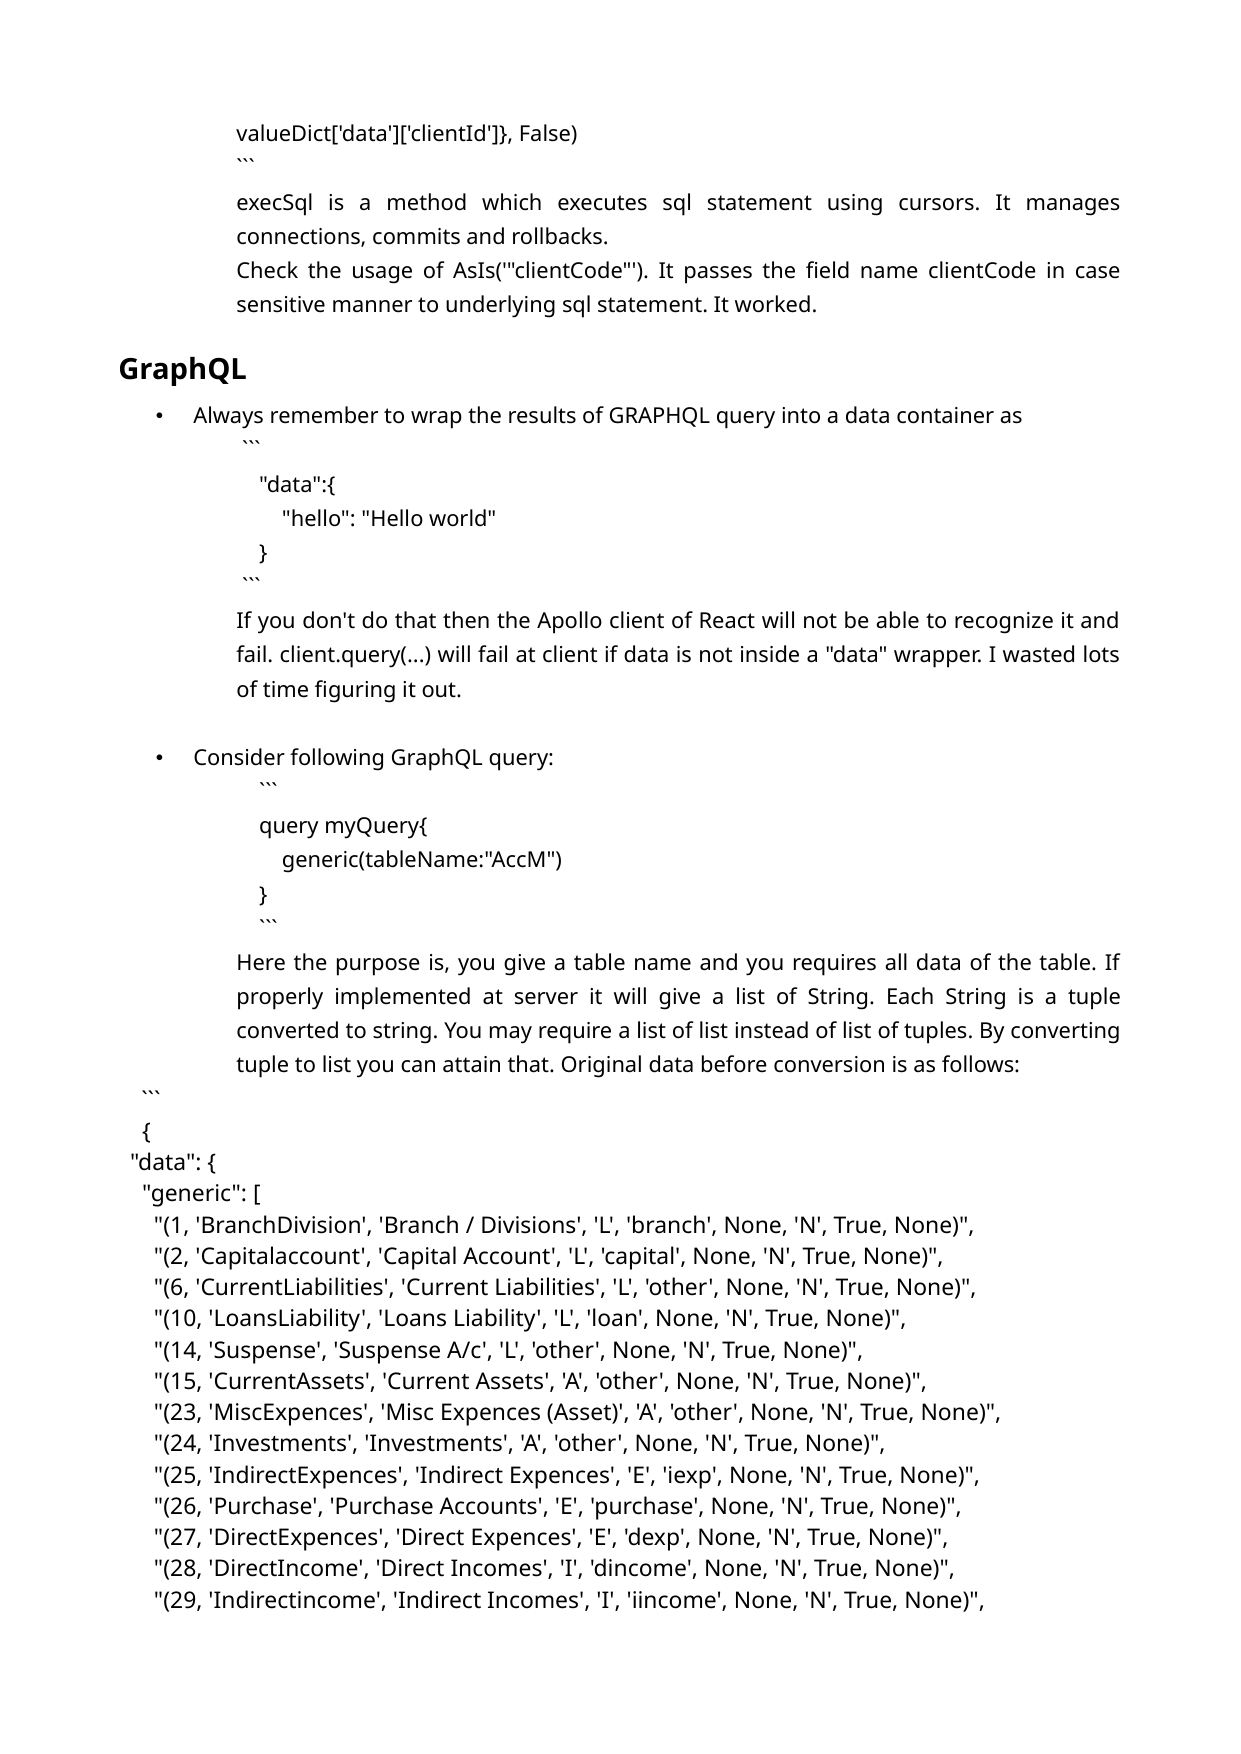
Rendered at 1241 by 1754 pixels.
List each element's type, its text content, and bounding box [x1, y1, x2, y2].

text "(25, 'IndirectExpences', 'Indirect Expences', 'E', 'iexp', None, 'N', True, None)", [118, 1459, 1122, 1490]
text } [236, 537, 1122, 567]
subtitle GraphQL [118, 348, 1122, 388]
text "(15, 'CurrentAssets', 'Current Assets', 'A', 'other', None, 'N', True, None)", [118, 1365, 1122, 1396]
text If you don't do that then the Apollo client of React will not be able to recognize it and fail. client.query(...) will fail at client if data is not inside a "data" wrapper. I wasted lots of time figuring it out. [236, 605, 1122, 703]
text ``` [236, 152, 1122, 182]
text Here the purpose is, you give a table name and you requires all data of the table. If properly implemented at server it will give a list of String. Each String is a tuple converted to string. You may require a list of list instead of list of tuples. By converting tuple to list you can attain that. Original data before conversion is as follows: [236, 947, 1122, 1079]
text "(6, 'CurrentLiabilities', 'Current Liabilities', 'L', 'other', None, 'N', True, None)", [118, 1271, 1122, 1302]
text ``` [236, 434, 1122, 464]
text "data": { [118, 1146, 1122, 1177]
text "(27, 'DirectExpences', 'Direct Expences', 'E', 'dexp', None, 'N', True, None)", [118, 1521, 1122, 1552]
text ``` [236, 913, 1122, 943]
text query myQuery{ [236, 810, 1122, 840]
text "(1, 'BranchDivision', 'Branch / Divisions', 'L', 'branch', None, 'N', True, None)", [118, 1209, 1122, 1240]
text } [236, 879, 1122, 908]
text "generic": [ [118, 1177, 1122, 1209]
text ``` [118, 1084, 1122, 1115]
text valueDict['data']['clientId']}, False) [236, 118, 1122, 148]
text "(10, 'LoansLiability', 'Loans Liability', 'L', 'loan', None, 'N', True, None)", [118, 1302, 1122, 1334]
text ``` [236, 571, 1122, 601]
text "hello": "Hello world" [236, 503, 1122, 533]
list Always remember to wrap the results of GRAPHQL query into a data container as [156, 400, 1122, 430]
text "(26, 'Purchase', 'Purchase Accounts', 'E', 'purchase', None, 'N', True, None)", [118, 1490, 1122, 1521]
text generic(tableName:"AccM") [236, 844, 1122, 874]
text execSql is a method which executes sql statement using cursors. It manages connections, commits and rollbacks. [236, 186, 1122, 250]
text "(24, 'Investments', 'Investments', 'A', 'other', None, 'N', True, None)", [118, 1427, 1122, 1459]
text "(2, 'Capitalaccount', 'Capital Account', 'L', 'capital', None, 'N', True, None)", [118, 1240, 1122, 1271]
text "(28, 'DirectIncome', 'Direct Incomes', 'I', 'dincome', None, 'N', True, None)", [118, 1552, 1122, 1584]
text "(29, 'Indirectincome', 'Indirect Incomes', 'I', 'iincome', None, 'N', True, None)", [118, 1584, 1122, 1615]
text Check the usage of AsIs('"clientCode"'). It passes the field name clientCode in case sensitive manner to underlying sql statement. It worked. [236, 255, 1122, 319]
text ``` [236, 776, 1122, 806]
text "(14, 'Suspense', 'Suspense A/c', 'L', 'other', None, 'N', True, None)", [118, 1334, 1122, 1365]
list Consider following GraphQL query: [156, 742, 1122, 772]
text "(23, 'MiscExpences', 'Misc Expences (Asset)', 'A', 'other', None, 'N', True, None)", [118, 1396, 1122, 1427]
text "data":{ [236, 469, 1122, 498]
text { [118, 1115, 1122, 1146]
